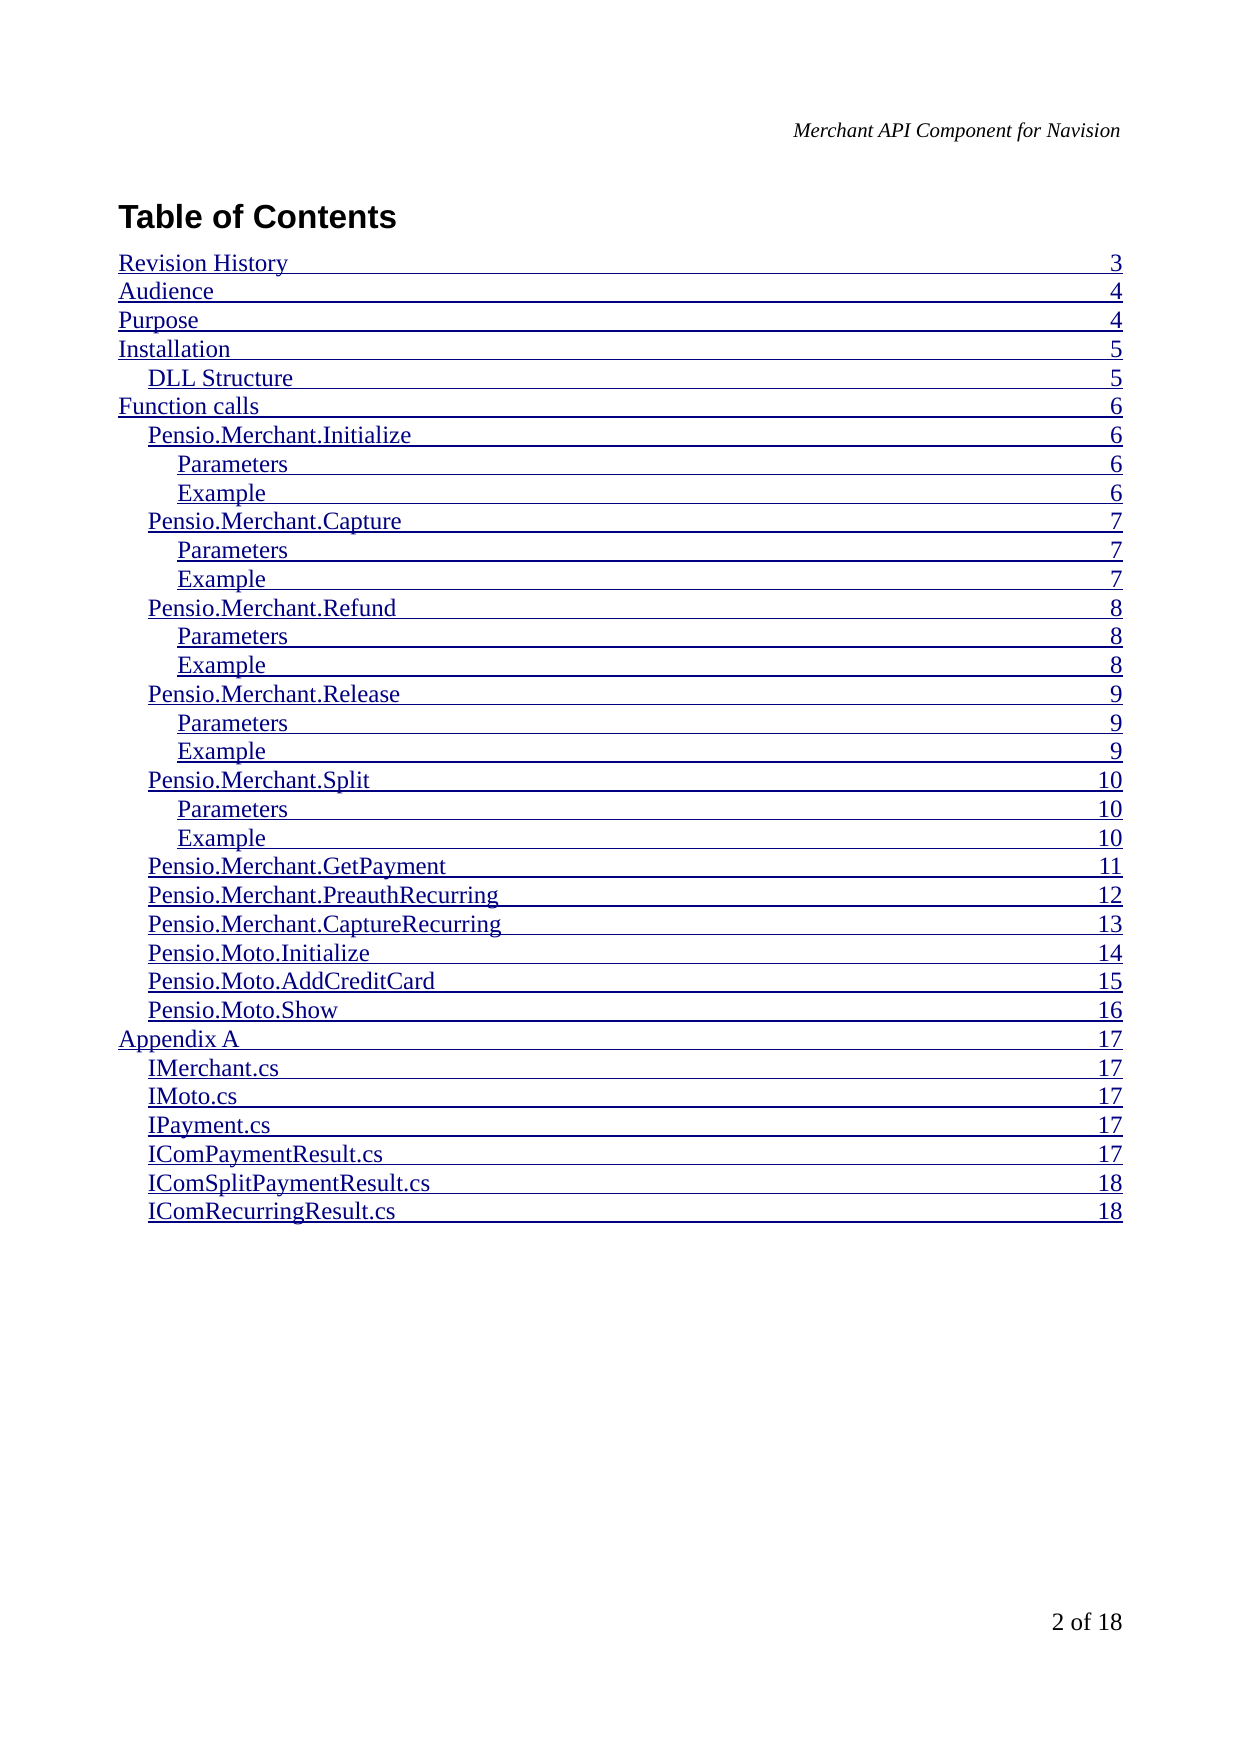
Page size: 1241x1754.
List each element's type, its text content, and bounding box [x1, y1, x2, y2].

text Pensio.Merchant.Capture 7 [148, 506, 1122, 531]
text IPayment.cs 17 [148, 1110, 1122, 1135]
text Parameters 9 [177, 708, 1122, 733]
text IComRecurringResult.cs 18 [148, 1196, 1122, 1221]
text IMoto.cs 17 [148, 1081, 1122, 1106]
text Pensio.Merchant.Initialize 6 [148, 420, 1122, 445]
text Pensio.Moto.Initialize 14 [148, 938, 1122, 963]
text Purpose 4 [118, 305, 1122, 330]
text Parameters 8 [177, 621, 1122, 646]
text Audience 4 [118, 276, 1122, 301]
text Example 8 [177, 650, 1122, 675]
text IMerchant.cs 17 [148, 1053, 1122, 1078]
text Parameters 7 [177, 535, 1122, 560]
text DLL Structure 5 [148, 363, 1122, 388]
text Parameters 6 [177, 449, 1122, 474]
text Function calls 6 [118, 391, 1122, 416]
text Appendix A 17 [118, 1024, 1122, 1049]
text Pensio.Merchant.PreauthRecurring 12 [148, 880, 1122, 905]
text Pensio.Merchant.GetPayment 11 [148, 851, 1122, 876]
text Example 9 [177, 736, 1122, 761]
text Pensio.Merchant.CaptureRecurring 13 [148, 909, 1122, 934]
text Installation 5 [118, 334, 1122, 359]
text Example 7 [177, 564, 1122, 589]
text Example 10 [177, 823, 1122, 848]
text Pensio.Moto.AddCreditCard 15 [148, 966, 1122, 991]
text Pensio.Merchant.Split 10 [148, 765, 1122, 790]
text IComPaymentResult.cs 17 [148, 1139, 1122, 1164]
text IComSplitPaymentResult.cs 18 [148, 1168, 1122, 1193]
text Pensio.Merchant.Refund 8 [148, 593, 1122, 618]
text Pensio.Merchant.Release 9 [148, 679, 1122, 704]
text Pensio.Moto.Show 16 [148, 995, 1122, 1020]
text Parameters 10 [177, 794, 1122, 819]
subtitle Table of Contents [118, 197, 1122, 235]
text Revision History 3 [118, 248, 1122, 273]
text Example 6 [177, 478, 1122, 503]
